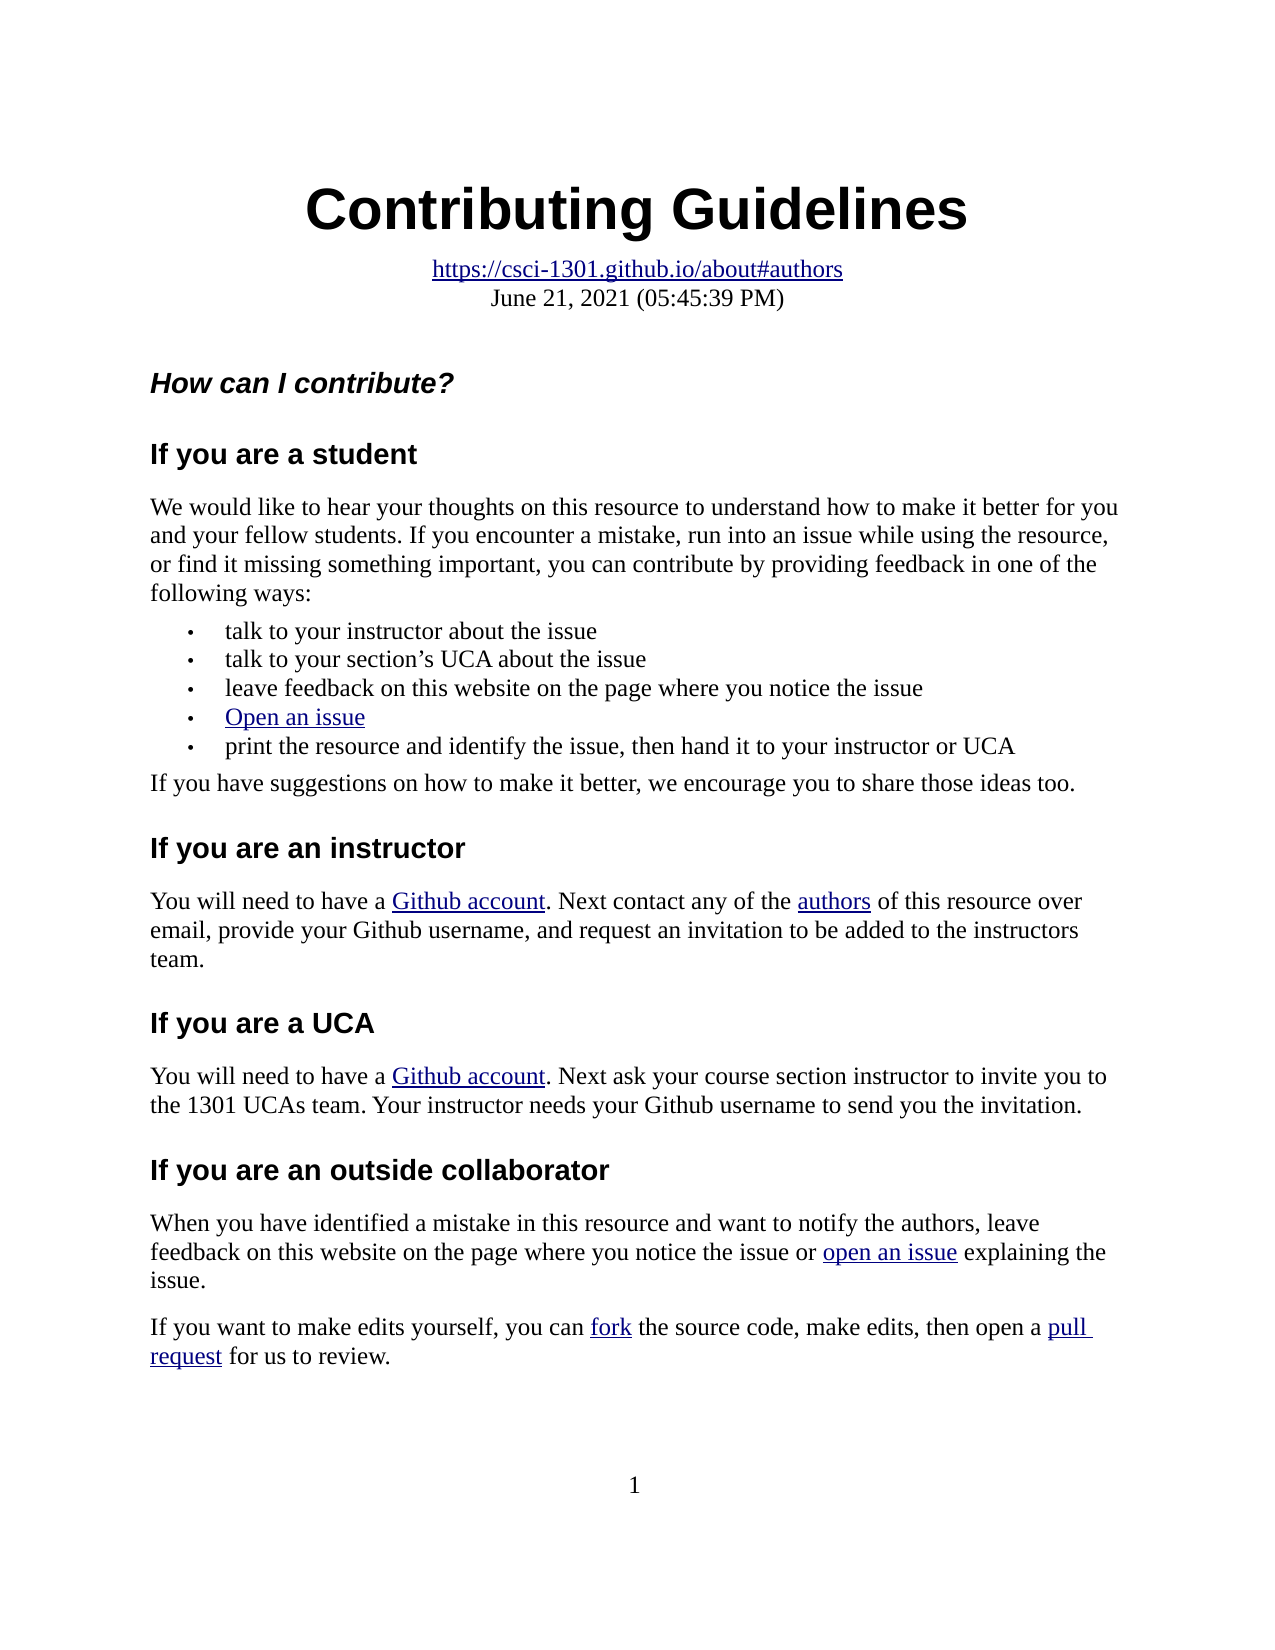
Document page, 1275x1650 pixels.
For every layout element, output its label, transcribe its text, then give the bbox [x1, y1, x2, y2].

text If you want to make edits yourself, you can fork the source code, make edits, then open a pull request for us to review. [150, 1312, 1125, 1369]
text If you have suggestions on how to make it better, we encourage you to share those ideas too. [150, 768, 1125, 797]
text https://csci-1301.github.io/about#authors [150, 254, 1125, 283]
text You will need to have a Github account. Next ask your course section instructor to invite you to the 1301 UCAs team. Your instructor needs your Github username to send you the invitation. [150, 1061, 1125, 1119]
list print the resource and identify the issue, then hand it to your instructor or UCA [187, 731, 1125, 759]
title Contributing Guidelines [150, 175, 1125, 242]
subtitle How can I contribute? [150, 366, 1125, 399]
list Open an issue [187, 702, 1125, 731]
text You will need to have a Github account. Next contact any of the authors of this resource over email, provide your Github username, and request an invitation to be added to the instructors team. [150, 886, 1125, 972]
text When you have identified a mistake in this resource and want to notify the authors, leave feedback on this website on the page where you notice the issue or open an issue explaining the issue. [150, 1208, 1125, 1294]
subtitle If you are a student [150, 437, 1125, 470]
list talk to your instructor about the issue [187, 616, 1125, 644]
text June 21, 2021 (05:45:39 PM) [150, 283, 1125, 312]
list talk to your section’s UCA about the issue [187, 644, 1125, 673]
text We would like to hear your thoughts on this resource to understand how to make it better for you and your fellow students. If you encounter a mistake, run into an issue while using the resource, or find it missing something important, you can contribute by providing feedback in one of the following ways: [150, 492, 1125, 607]
list leave feedback on this website on the page where you notice the issue [187, 673, 1125, 702]
subtitle If you are an outside collaborator [150, 1153, 1125, 1186]
subtitle If you are an instructor [150, 831, 1125, 865]
subtitle If you are a UCA [150, 1006, 1125, 1040]
